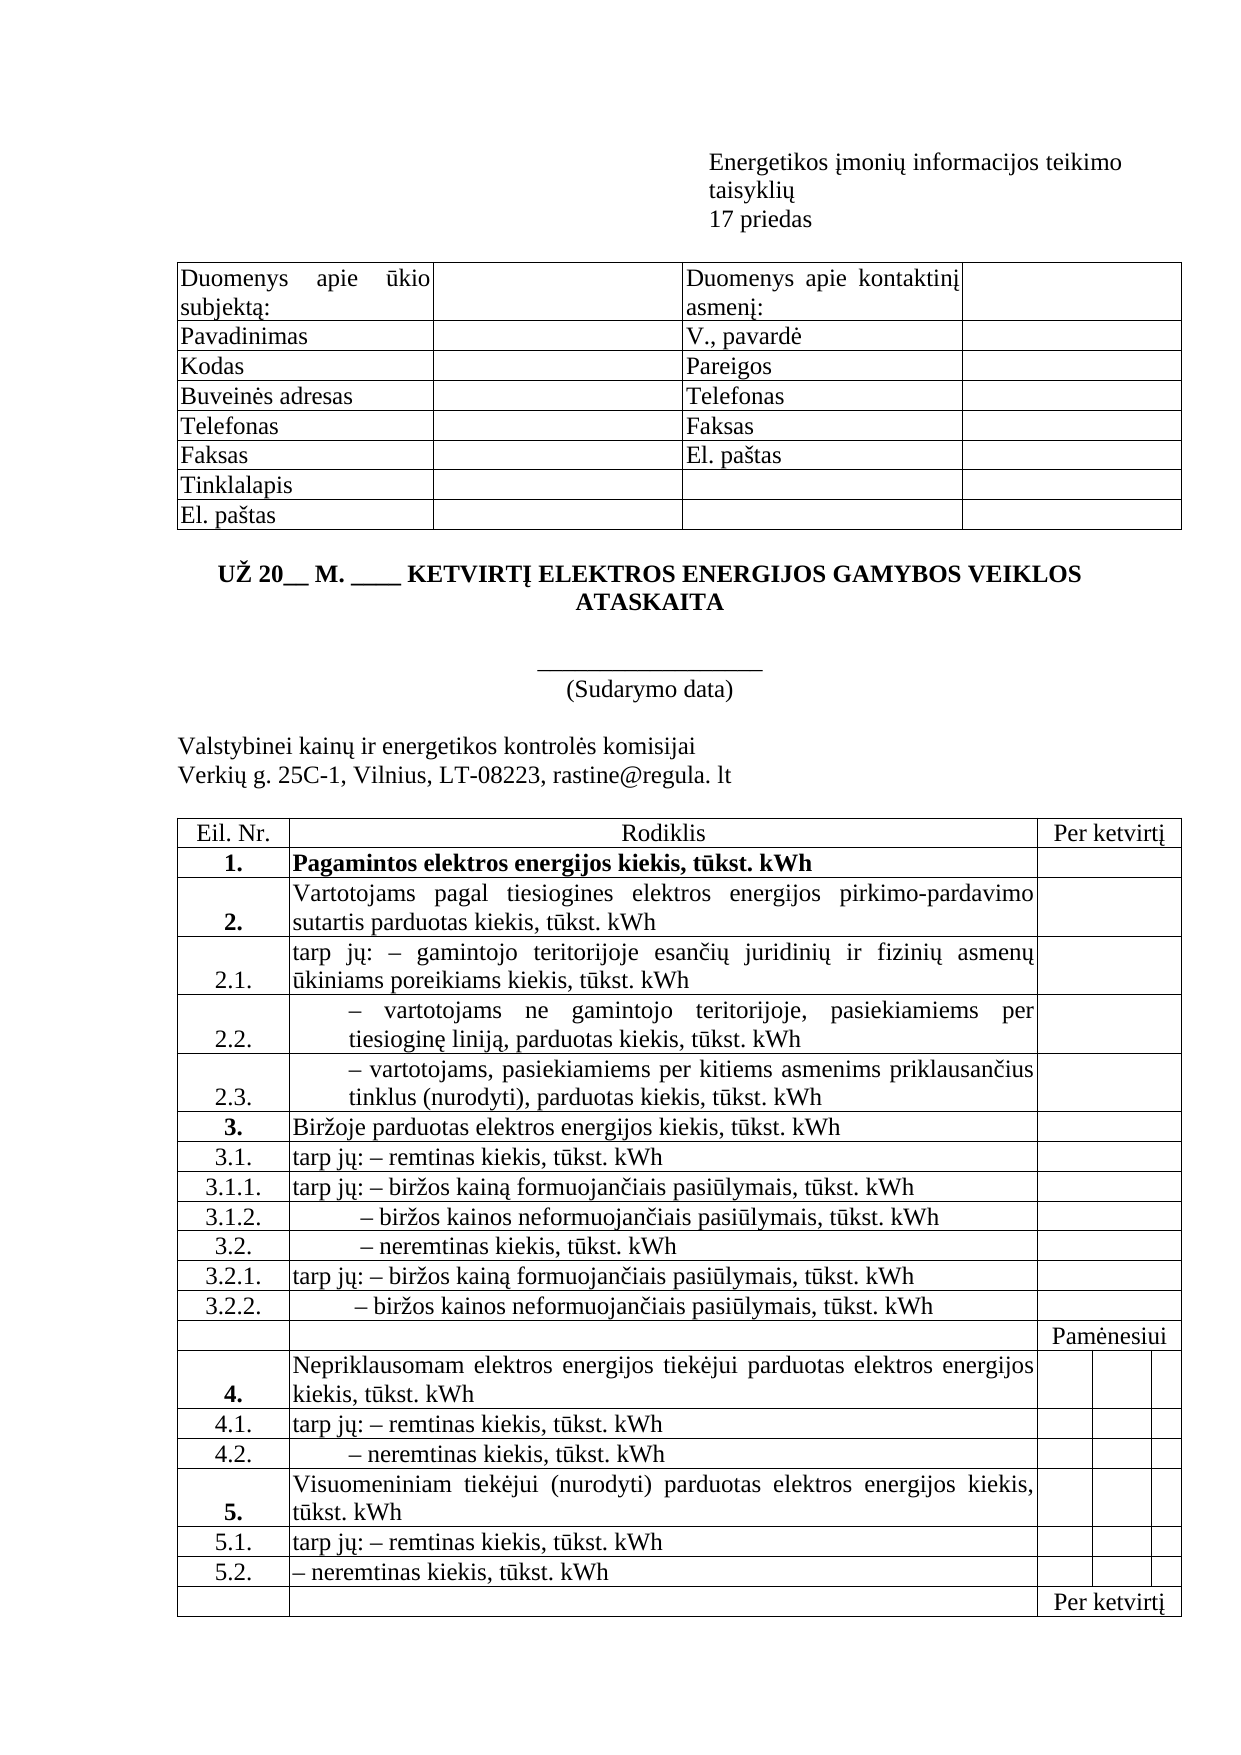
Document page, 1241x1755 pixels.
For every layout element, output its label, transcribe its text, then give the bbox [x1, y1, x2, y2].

table_cell – neremtinas kiekis, tūkst. kWh [290, 1557, 1037, 1586]
table_cell [1093, 1527, 1151, 1556]
table_cell 1. [178, 848, 289, 877]
table_header Rodiklis [290, 819, 1037, 847]
text Valstybinei kainų ir energetikos kontrolės komisijai [177, 731, 1068, 760]
table_cell tarp jų: – remtinas kiekis, tūkst. kWh [290, 1527, 1037, 1556]
table_header [434, 263, 682, 320]
table_cell [1093, 1469, 1151, 1526]
table_cell 3.1.1. [178, 1172, 289, 1201]
table_cell 2.3. [178, 1054, 289, 1111]
table_cell tarp jų: – biržos kainą formuojančiais pasiūlymais, tūkst. kWh [290, 1261, 1037, 1290]
table_cell [1038, 1439, 1092, 1468]
table_cell 4. [178, 1351, 289, 1408]
table_cell – biržos kainos neformuojančiais pasiūlymais, tūkst. kWh [290, 1291, 1037, 1320]
table_header Eil. Nr. [178, 819, 289, 847]
table_cell Biržoje parduotas elektros energijos kiekis, tūkst. kWh [290, 1112, 1037, 1141]
table_cell tarp jų: – remtinas kiekis, tūkst. kWh [290, 1142, 1037, 1171]
table_cell [1038, 1351, 1092, 1408]
table_cell – biržos kainos neformuojančiais pasiūlymais, tūkst. kWh [290, 1202, 1037, 1230]
table_cell – vartotojams ne gamintojo teritorijoje, pasiekiamiems per tiesioginę liniją, parduotas kiekis, tūkst. kWh [290, 995, 1037, 1053]
table_cell Per ketvirtį [1038, 1587, 1181, 1616]
table_cell [434, 381, 682, 410]
table_cell 3.1.2. [178, 1202, 289, 1230]
text 17 priedas [709, 204, 1122, 233]
table_cell [1038, 1409, 1092, 1438]
table_cell – vartotojams, pasiekiamiems per kitiems asmenims priklausančius tinklus (nurodyti), parduotas kiekis, tūkst. kWh [290, 1054, 1037, 1111]
table_cell tarp jų: – gamintojo teritorijoje esančių juridinių ir fizinių asmenų ūkiniams poreikiams kiekis, tūkst. kWh [290, 937, 1037, 994]
table_cell [434, 321, 682, 350]
table_cell 3. [178, 1112, 289, 1141]
table_cell [1038, 1172, 1181, 1201]
table_cell [1093, 1409, 1151, 1438]
table_cell [1038, 1231, 1181, 1260]
table_cell [1038, 1557, 1092, 1586]
table_cell [434, 500, 682, 529]
table_cell [1093, 1439, 1151, 1468]
table_header Duomenys apie kontaktinį asmenį: [683, 263, 962, 320]
table_cell [963, 351, 1181, 380]
table_cell – neremtinas kiekis, tūkst. kWh [290, 1231, 1037, 1260]
table_cell El. paštas [683, 441, 962, 469]
table_cell Faksas [178, 441, 433, 469]
table_cell 3.1. [178, 1142, 289, 1171]
table_cell [434, 441, 682, 469]
table_header Per ketvirtį [1038, 819, 1181, 847]
table_cell [434, 411, 682, 439]
table_cell 4.1. [178, 1409, 289, 1438]
table_cell [1152, 1527, 1181, 1556]
table_cell [1038, 848, 1181, 877]
table_cell [1152, 1351, 1181, 1408]
table_cell [963, 500, 1181, 529]
table_cell [1038, 937, 1181, 994]
table_cell [290, 1321, 1037, 1349]
table_cell [683, 500, 962, 529]
table_cell [1038, 878, 1181, 936]
table_cell [1152, 1557, 1181, 1586]
table_cell Buveinės adresas [178, 381, 433, 410]
text __________________ [177, 645, 1122, 674]
table_cell Telefonas [683, 381, 962, 410]
text UŽ 20__ M. ____ KETVIRTĮ ELEKTROS ENERGIJOS GAMYBOS VEIKLOS ATASKAITA [177, 559, 1122, 616]
table_cell tarp jų: – biržos kainą formuojančiais pasiūlymais, tūkst. kWh [290, 1172, 1037, 1201]
table_cell [178, 1321, 289, 1349]
table_cell 5.1. [178, 1527, 289, 1556]
table_cell Nepriklausomam elektros energijos tiekėjui parduotas elektros energijos kiekis, tūkst. kWh [290, 1351, 1037, 1408]
table_cell [434, 470, 682, 499]
table_cell El. paštas [178, 500, 433, 529]
table_cell [290, 1587, 1037, 1616]
table_cell 5.2. [178, 1557, 289, 1586]
table_cell [1093, 1351, 1151, 1408]
table_cell [963, 381, 1181, 410]
table_cell 3.2.2. [178, 1291, 289, 1320]
table_cell tarp jų: – remtinas kiekis, tūkst. kWh [290, 1409, 1037, 1438]
table_cell Kodas [178, 351, 433, 380]
table_cell [963, 411, 1181, 439]
table_cell [1152, 1469, 1181, 1526]
table_cell Pareigos [683, 351, 962, 380]
table_cell 2.1. [178, 937, 289, 994]
table_cell 3.2. [178, 1231, 289, 1260]
table_cell [178, 1587, 289, 1616]
table_cell [1038, 1261, 1181, 1290]
text (Sudarymo data) [177, 674, 1122, 702]
table_cell Pagamintos elektros energijos kiekis, tūkst. kWh [290, 848, 1037, 877]
table_cell [1038, 1527, 1092, 1556]
table_cell V., pavardė [683, 321, 962, 350]
table_cell Visuomeniniam tiekėjui (nurodyti) parduotas elektros energijos kiekis, tūkst. kWh [290, 1469, 1037, 1526]
table_cell Pamėnesiui [1038, 1321, 1181, 1349]
table_cell [1038, 1202, 1181, 1230]
text Energetikos įmonių informacijos teikimo taisyklių [709, 147, 1122, 204]
table_cell [1093, 1557, 1151, 1586]
table_cell [434, 351, 682, 380]
table_cell 5. [178, 1469, 289, 1526]
table_cell [1038, 1112, 1181, 1141]
table_cell Pavadinimas [178, 321, 433, 350]
table_cell – neremtinas kiekis, tūkst. kWh [290, 1439, 1037, 1468]
table_cell Faksas [683, 411, 962, 439]
table_cell 3.2.1. [178, 1261, 289, 1290]
text Verkių g. 25C-1, Vilnius, LT-08223, rastine@regula. lt [177, 760, 1122, 789]
table_cell [683, 470, 962, 499]
table_cell [1152, 1409, 1181, 1438]
table_cell Telefonas [178, 411, 433, 439]
table_cell Vartotojams pagal tiesiogines elektros energijos pirkimo-pardavimo sutartis parduotas kiekis, tūkst. kWh [290, 878, 1037, 936]
table_cell [1038, 995, 1181, 1053]
table_cell [1038, 1291, 1181, 1320]
table_cell [963, 470, 1181, 499]
table_cell [1038, 1469, 1092, 1526]
table_cell 2. [178, 878, 289, 936]
table_cell [1152, 1439, 1181, 1468]
table_cell [963, 441, 1181, 469]
table_header [963, 263, 1181, 320]
table_cell 4.2. [178, 1439, 289, 1468]
table_cell 2.2. [178, 995, 289, 1053]
table_header Duomenys apie ūkio subjektą: [178, 263, 433, 320]
table_cell [1038, 1054, 1181, 1111]
table_cell [963, 321, 1181, 350]
table_cell [1038, 1142, 1181, 1171]
table_cell Tinklalapis [178, 470, 433, 499]
